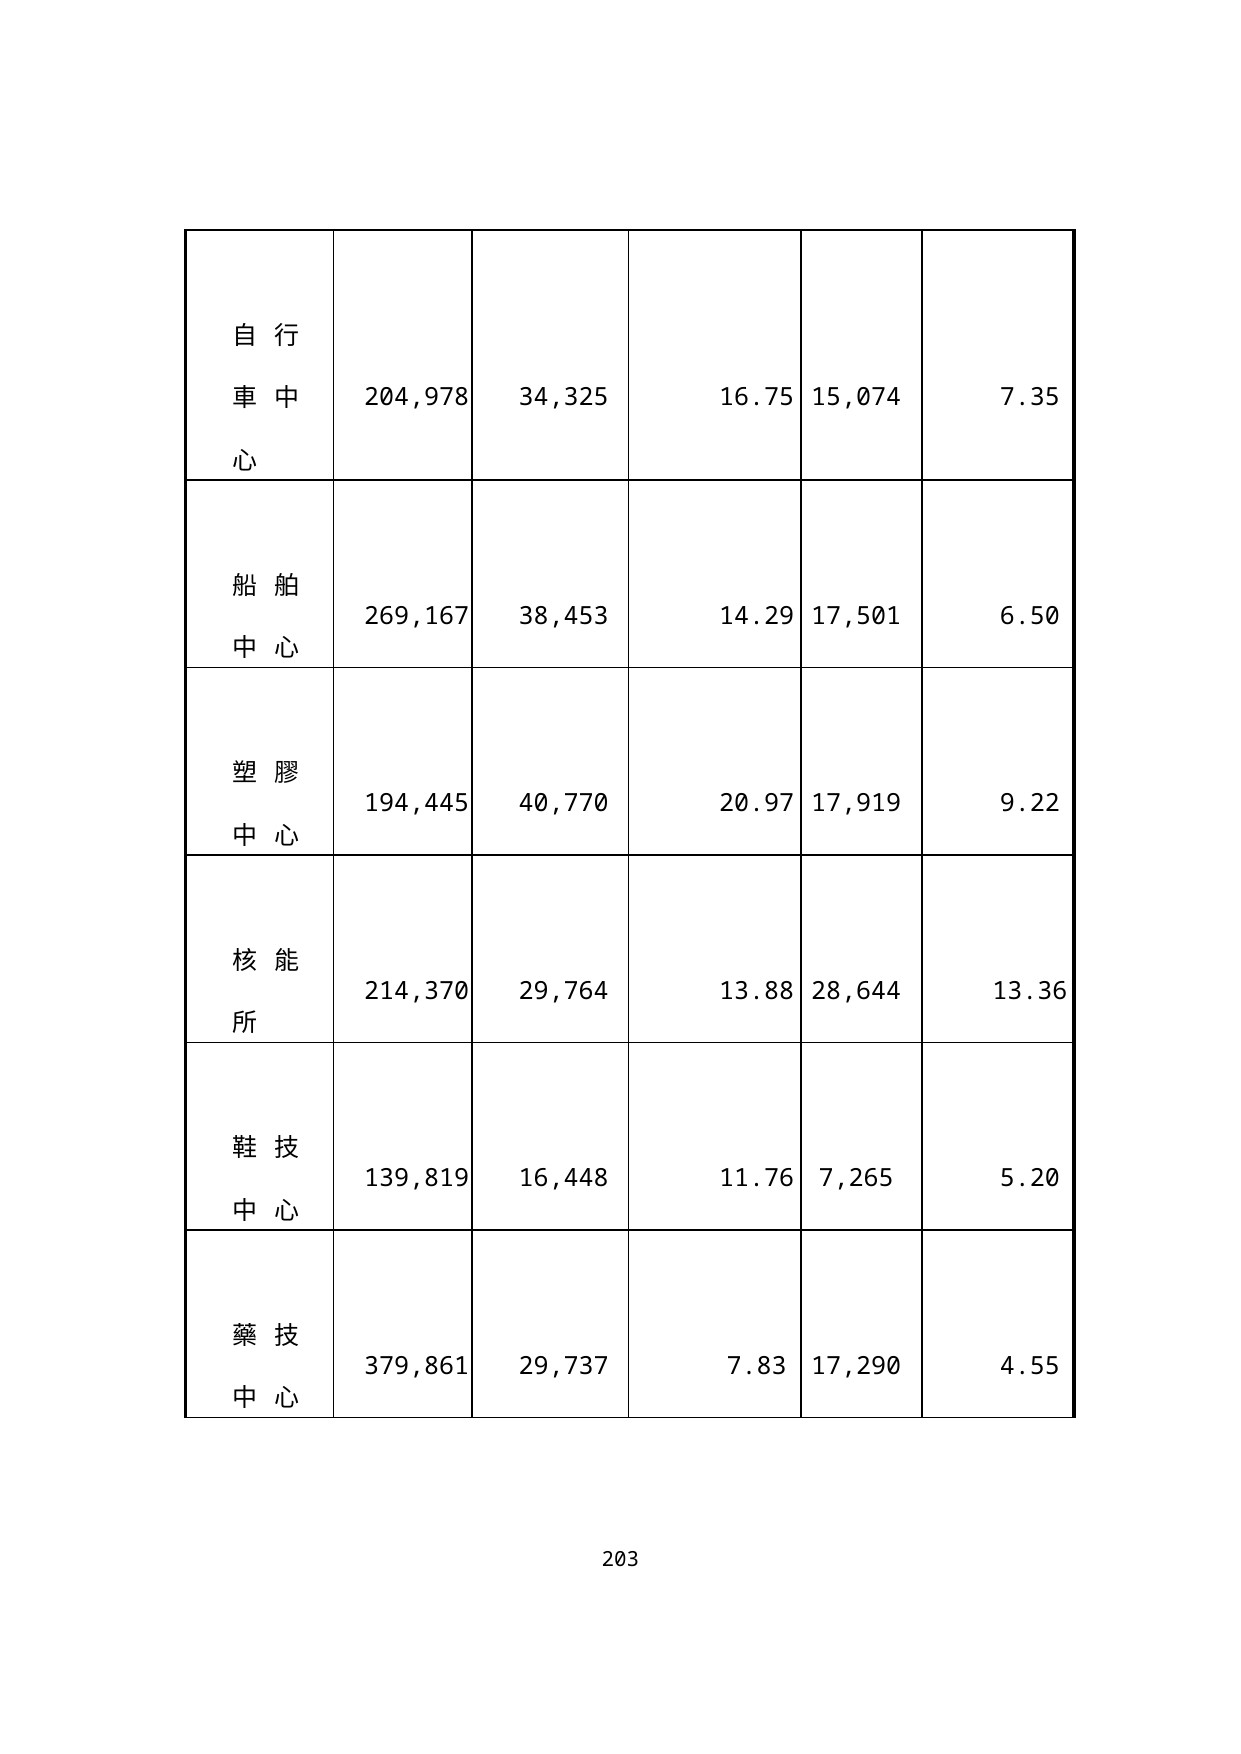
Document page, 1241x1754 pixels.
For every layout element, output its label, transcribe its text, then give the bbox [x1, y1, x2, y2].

table_cell 5.20 [923, 1043, 1072, 1229]
table_cell 28,644 [802, 856, 921, 1042]
table_cell 塑膠中心 [187, 668, 333, 854]
table_cell 7,265 [802, 1043, 921, 1229]
table_cell 204,978 [334, 231, 471, 479]
table_cell 13.36 [923, 856, 1072, 1042]
table_cell 17,501 [802, 481, 921, 667]
table_cell 船舶中心 [187, 481, 333, 667]
table_cell 17,919 [802, 668, 921, 854]
table_cell 29,764 [473, 856, 628, 1042]
table_cell 4.55 [923, 1231, 1072, 1417]
table_cell 139,819 [334, 1043, 471, 1229]
table_cell 34,325 [473, 231, 628, 479]
table_cell 17,290 [802, 1231, 921, 1417]
table_cell 7.83 [629, 1231, 800, 1417]
table_cell 14.29 [629, 481, 800, 667]
table_cell 藥技中心 [187, 1231, 333, 1417]
table_cell 15,074 [802, 231, 921, 479]
table_cell 214,370 [334, 856, 471, 1042]
table_cell 40,770 [473, 668, 628, 854]
table_cell 自行車中心 [187, 231, 333, 479]
table_cell 16.75 [629, 231, 800, 479]
table_cell 16,448 [473, 1043, 628, 1229]
table_cell 核能所 [187, 856, 333, 1042]
table_cell 11.76 [629, 1043, 800, 1229]
table_cell 7.35 [923, 231, 1072, 479]
table_cell 鞋技中心 [187, 1043, 333, 1229]
table_cell 194,445 [334, 668, 471, 854]
table_cell 38,453 [473, 481, 628, 667]
table_cell 269,167 [334, 481, 471, 667]
table_cell 9.22 [923, 668, 1072, 854]
table_cell 20.97 [629, 668, 800, 854]
table_cell 29,737 [473, 1231, 628, 1417]
table_cell 6.50 [923, 481, 1072, 667]
table_cell 379,861 [334, 1231, 471, 1417]
table_cell 13.88 [629, 856, 800, 1042]
